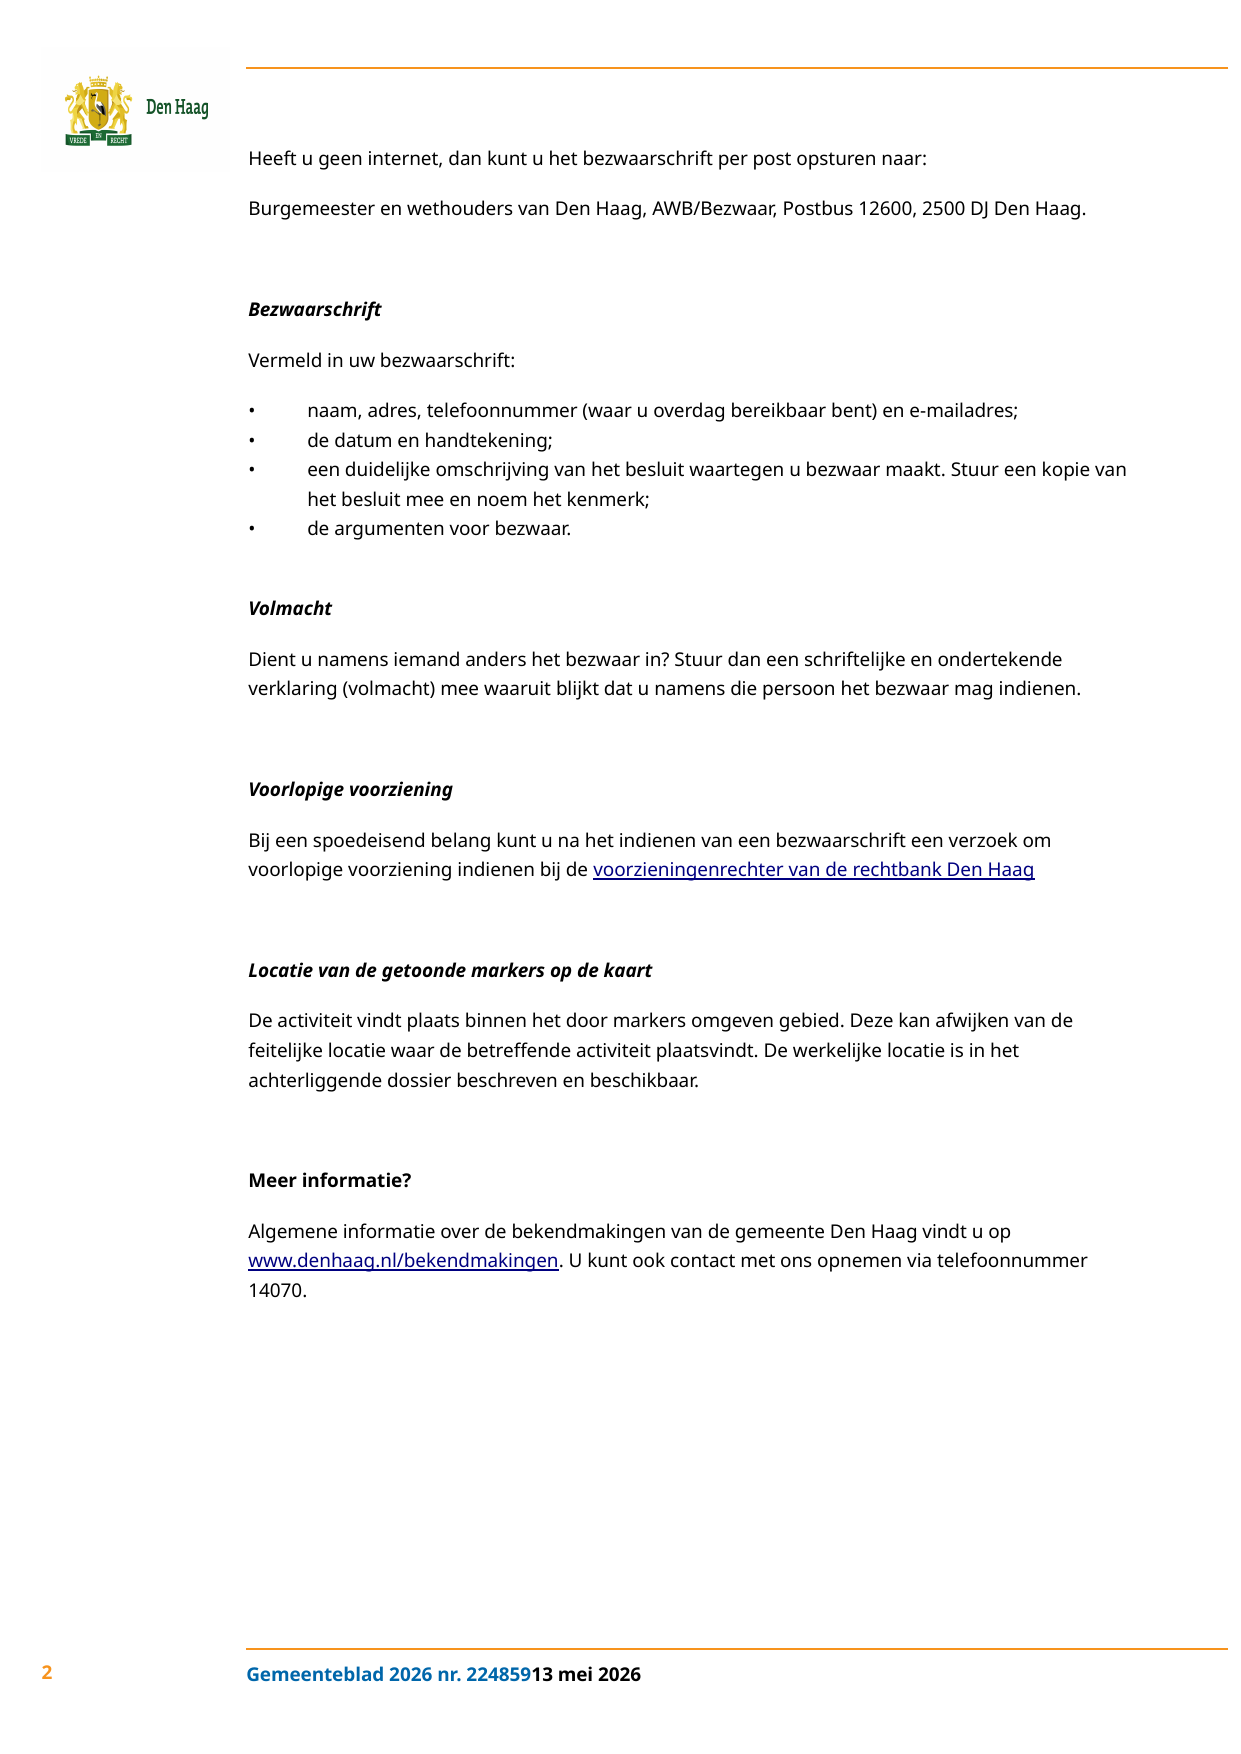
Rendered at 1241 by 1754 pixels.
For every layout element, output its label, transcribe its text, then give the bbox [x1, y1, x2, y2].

list de argumenten voor bezwaar. [248, 516, 1152, 541]
text Vermeld in uw bezwaarschrift: [248, 347, 1152, 373]
text Bezwaarschrift [248, 296, 1152, 322]
text Heeft u geen internet, dan kunt u het bezwaarschrift per post opsturen naar: [248, 145, 1152, 171]
text Bij een spoedeisend belang kunt u na het indienen van een bezwaarschrift een verzoek om voorlopige voorziening indienen bij de voorzieningenrechter van de rechtbank Den Haag [248, 827, 1152, 882]
text Meer informatie? [248, 1168, 1152, 1193]
text Algemene informatie over de bekendmakingen van de gemeente Den Haag vindt u op www.denhaag.nl/bekendmakingen. U kunt ook contact met ons opnemen via telefoonnummer 14070. [248, 1218, 1152, 1303]
text Volmacht [248, 596, 1152, 621]
text Locatie van de getoonde markers op de kaart [248, 957, 1152, 983]
picture [41, 47, 231, 172]
list naam, adres, telefoonnummer (waar u overdag bereikbaar bent) en e-mailadres; [248, 397, 1152, 423]
text Dient u namens iemand anders het bezwaar in? Stuur dan een schriftelijke en ondertekende verklaring (volmacht) mee waaruit blijkt dat u namens die persoon het bezwaar mag indienen. [248, 646, 1152, 701]
text Voorlopige voorziening [248, 776, 1152, 802]
text De activiteit vindt plaats binnen het door markers omgeven gebied. Deze kan afwijken van de feitelijke locatie waar de betreffende activiteit plaatsvindt. De werkelijke locatie is in het achterliggende dossier beschreven en beschikbaar. [248, 1008, 1152, 1093]
list een duidelijke omschrijving van het besluit waartegen u bezwaar maakt. Stuur een kopie van het besluit mee en noem het kenmerk; [248, 456, 1152, 512]
list de datum en handtekening; [248, 427, 1152, 453]
text Burgemeester en wethouders van Den Haag, AWB/Bezwaar, Postbus 12600, 2500 DJ Den Haag. [248, 196, 1152, 221]
